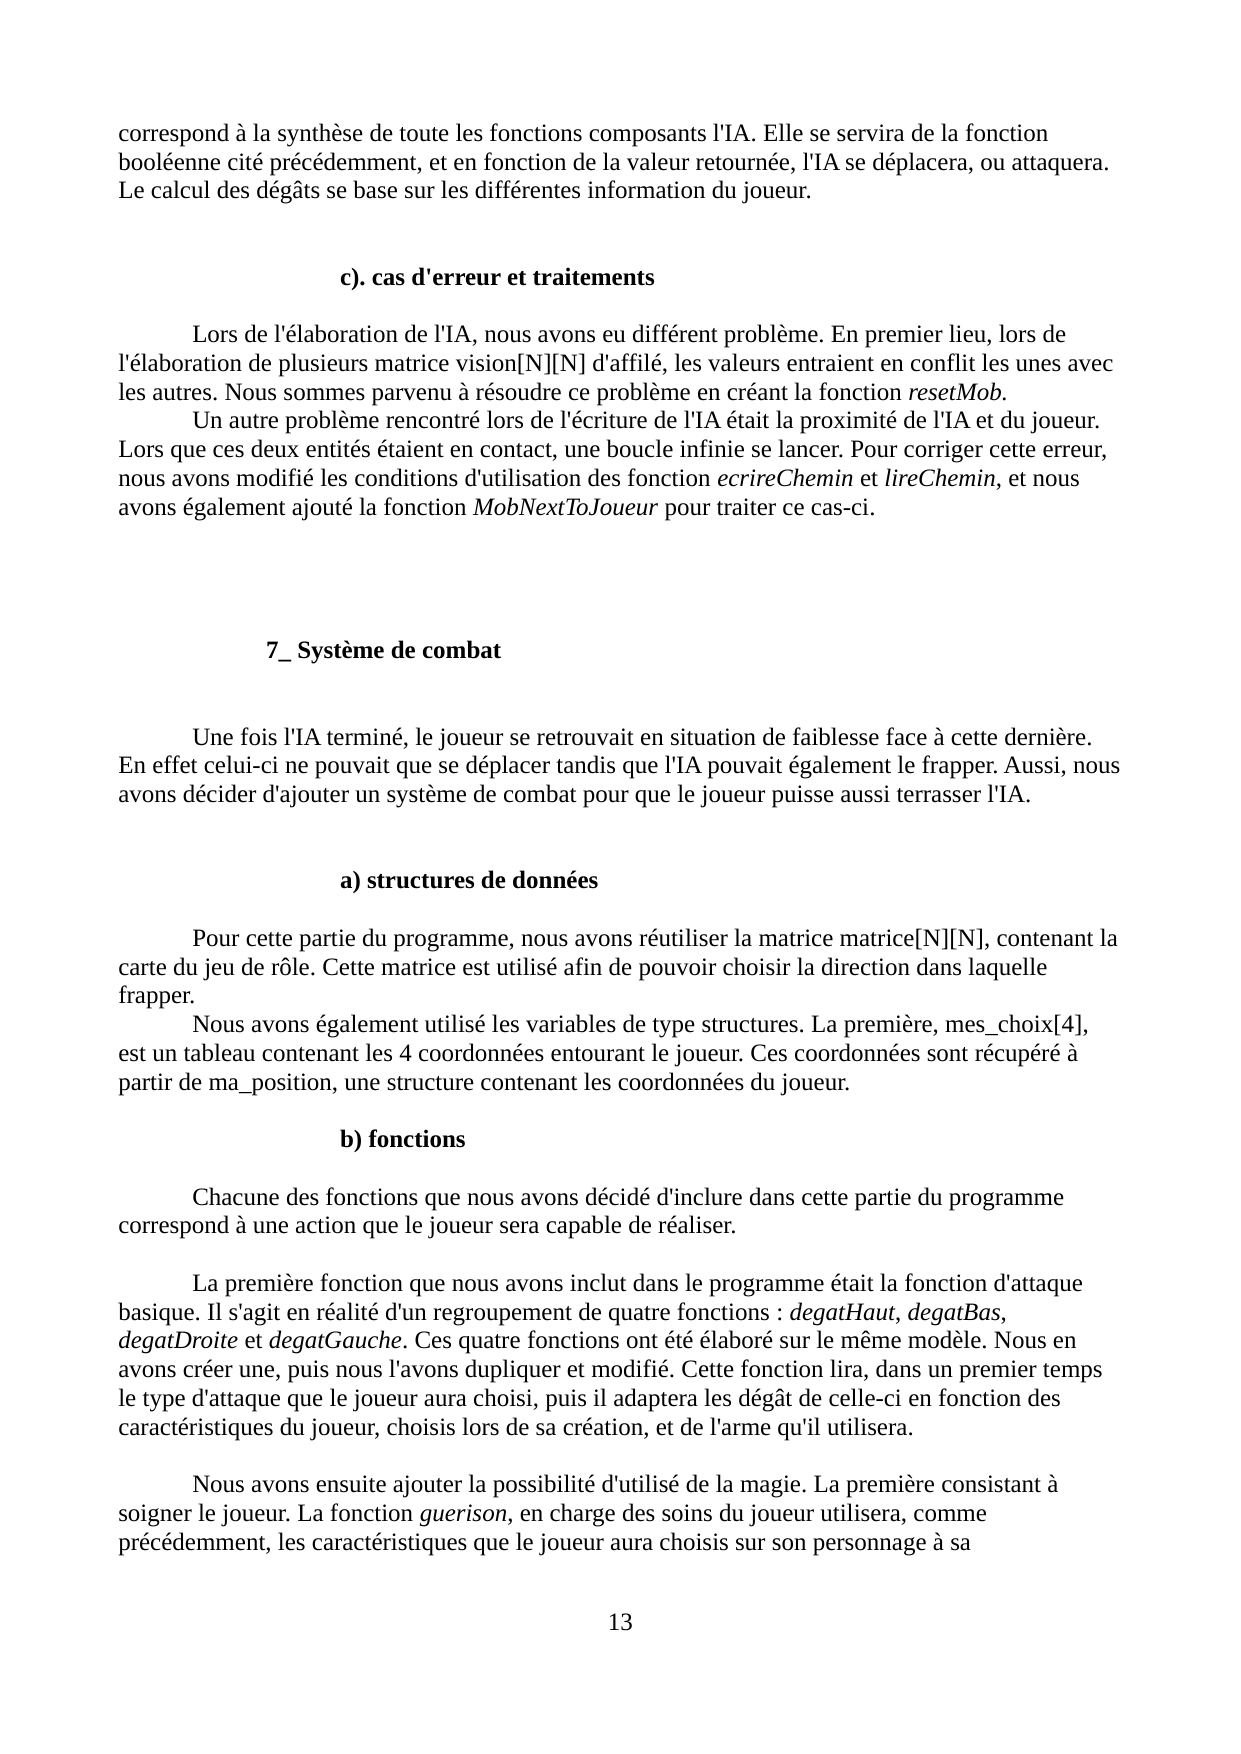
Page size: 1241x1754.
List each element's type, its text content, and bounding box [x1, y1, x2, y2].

text Chacune des fonctions que nous avons décidé d'inclure dans cette partie du programme correspond à une action que le joueur sera capable de réaliser. [118, 1182, 1122, 1239]
text Nous avons ensuite ajouter la possibilité d'utilisé de la magie. La première consistant à soigner le joueur. La fonction guerison, en charge des soins du joueur utilisera, comme précédemment, les caractéristiques que le joueur aura choisis sur son personnage à sa [118, 1469, 1122, 1556]
text Lors de l'élaboration de l'IA, nous avons eu différent problème. En premier lieu, lors de l'élaboration de plusieurs matrice vision[N][N] d'affilé, les valeurs entraient en conflit les unes avec les autres. Nous sommes parvenu à résoudre ce problème en créant la fonction resetMob. [118, 319, 1122, 406]
text Nous avons également utilisé les variables de type structures. La première, mes_choix[4], est un tableau contenant les 4 coordonnées entourant le joueur. Ces coordonnées sont récupéré à partir de ma_position, une structure contenant les coordonnées du joueur. [118, 1009, 1122, 1096]
text La première fonction que nous avons inclut dans le programme était la fonction d'attaque basique. Il s'agit en réalité d'un regroupement de quatre fonctions : degatHaut, degatBas, degatDroite et degatGauche. Ces quatre fonctions ont été élaboré sur le même modèle. Nous en avons créer une, puis nous l'avons dupliquer et modifié. Cette fonction lira, dans un premier temps le type d'attaque que le joueur aura choisi, puis il adaptera les dégât de celle-ci en fonction des caractéristiques du joueur, choisis lors de sa création, et de l'arme qu'il utilisera. [118, 1268, 1122, 1441]
text Pour cette partie du programme, nous avons réutiliser la matrice matrice[N][N], contenant la carte du jeu de rôle. Cette matrice est utilisé afin de pouvoir choisir la direction dans laquelle frapper. [118, 923, 1122, 1009]
text Un autre problème rencontré lors de l'écriture de l'IA était la proximité de l'IA et du joueur. Lors que ces deux entités étaient en contact, une boucle infinie se lancer. Pour corriger cette erreur, nous avons modifié les conditions d'utilisation des fonction ecrireChemin et lireChemin, et nous avons également ajouté la fonction MobNextToJoueur pour traiter ce cas-ci. [118, 406, 1122, 521]
text Une fois l'IA terminé, le joueur se retrouvait en situation de faiblesse face à cette dernière. En effet celui-ci ne pouvait que se déplacer tandis que l'IA pouvait également le frapper. Aussi, nous avons décider d'ajouter un système de combat pour que le joueur puisse aussi terrasser l'IA. [118, 722, 1122, 808]
text a) structures de données [118, 866, 1122, 894]
text correspond à la synthèse de toute les fonctions composants l'IA. Elle se servira de la fonction booléenne cité précédemment, et en fonction de la valeur retournée, l'IA se déplacera, ou attaquera. Le calcul des dégâts se base sur les différentes information du joueur. [118, 118, 1122, 204]
text 7_ Système de combat [118, 636, 1122, 664]
text b) fonctions [118, 1124, 1122, 1153]
text c). cas d'erreur et traitements [118, 262, 1122, 291]
